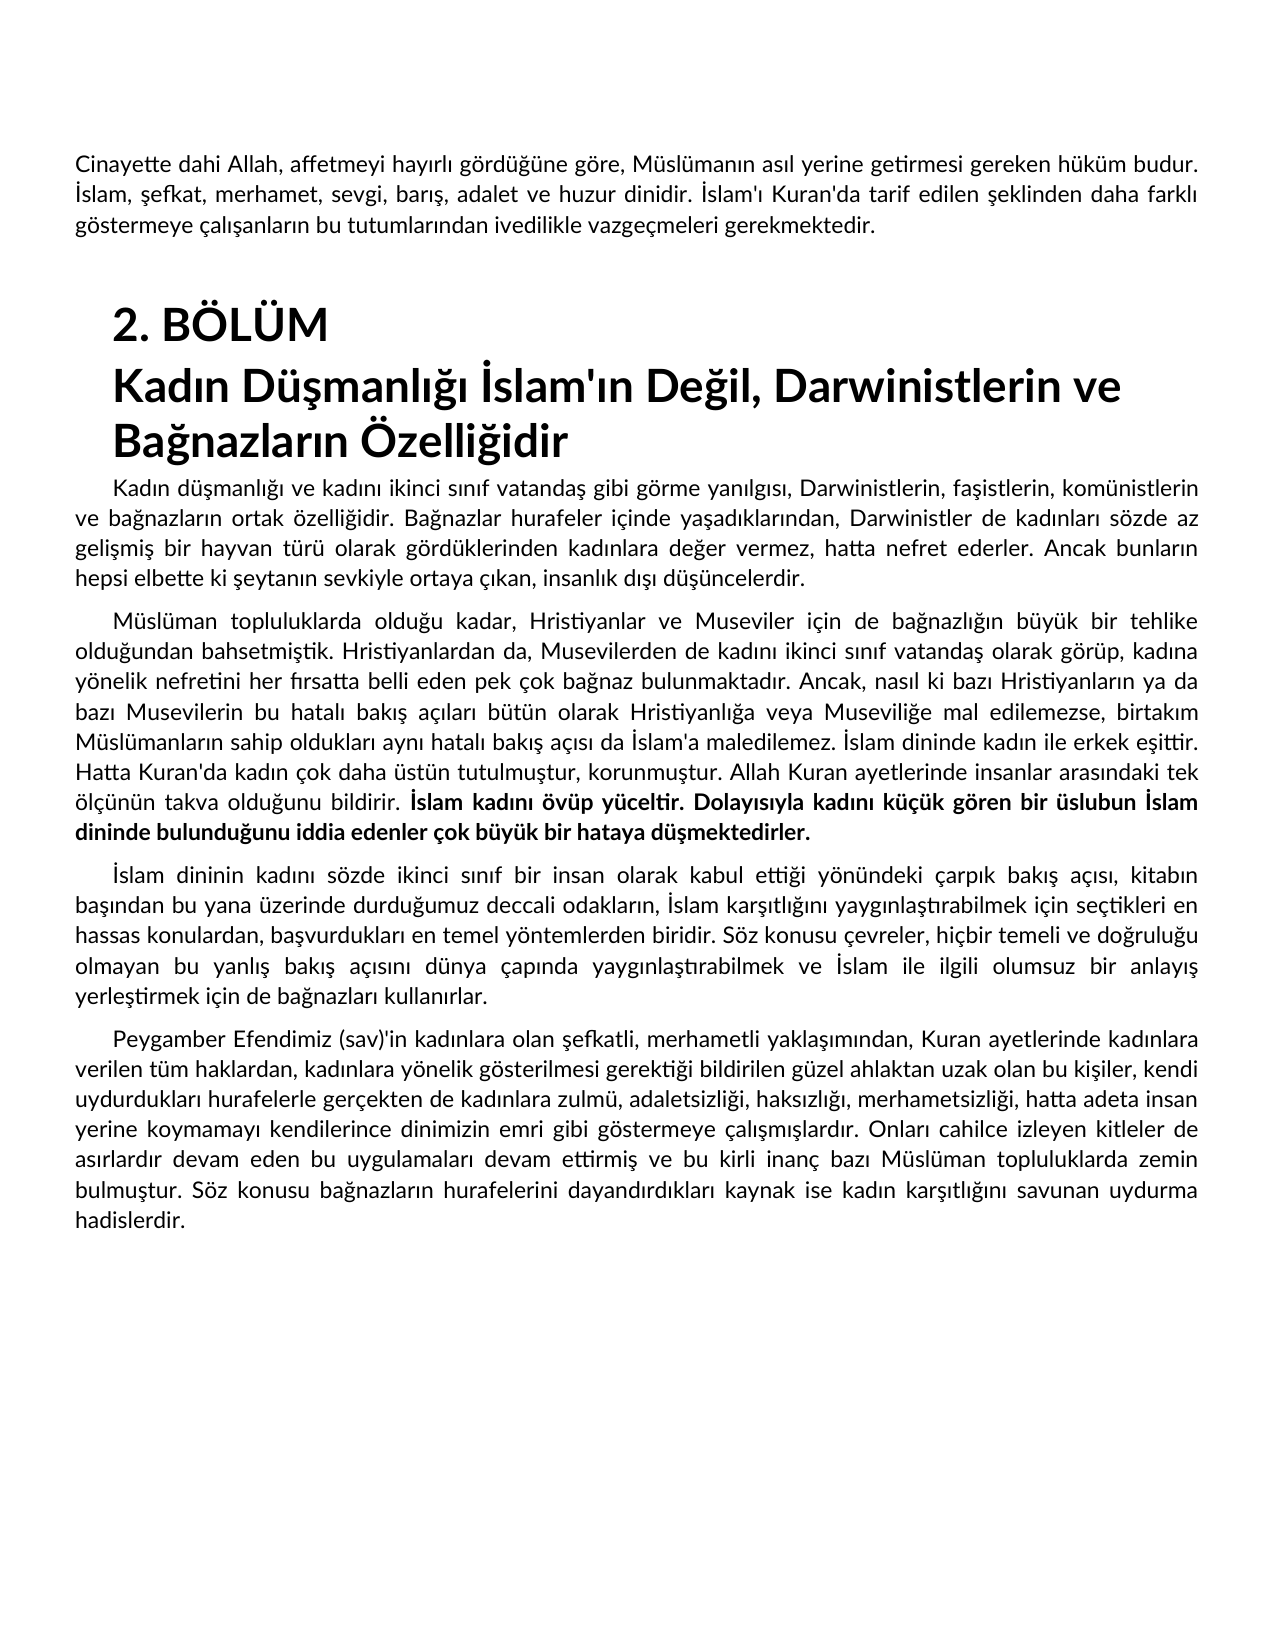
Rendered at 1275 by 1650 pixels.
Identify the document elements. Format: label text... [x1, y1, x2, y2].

text Cinayette dahi Allah, affetmeyi hayırlı gördüğüne göre, Müslümanın asıl yerine getirmesi gereken hüküm budur. İslam, şefkat, merhamet, sevgi, barış, adalet ve huzur dinidir. İslam'ı Kuran'da tarif edilen şeklinden daha farklı göstermeye çalışanların bu tutumlarından ivedilikle vazgeçmeleri gerekmektedir. [75, 150, 1200, 238]
text Peygamber Efendimiz (sav)'in kadınlara olan şefkatli, merhametli yaklaşımından, Kuran ayetlerinde kadınlara verilen tüm haklardan, kadınlara yönelik gösterilmesi gerektiği bildirilen güzel ahlaktan uzak olan bu kişiler, kendi uydurdukları hurafelerle gerçekten de kadınlara zulmü, adaletsizliği, haksızlığı, merhametsizliği, hatta adeta insan yerine koymamayı kendilerince dinimizin emri gibi göstermeye çalışmışlardır. Onları cahilce izleyen kitleler de asırlardır devam eden bu uygulamaları devam ettirmiş ve bu kirli inanç bazı Müslüman topluluklarda zemin bulmuştur. Söz konusu bağnazların hurafelerini dayandırdıkları kaynak ise kadın karşıtlığını savunan uydurma hadislerdir. [75, 1024, 1200, 1233]
text Kadın düşmanlığı ve kadını ikinci sınıf vatandaş gibi görme yanılgısı, Darwinistlerin, faşistlerin, komünistlerin ve bağnazların ortak özelliğidir. Bağnazlar hurafeler içinde yaşadıklarından, Darwinistler de kadınları sözde az gelişmiş bir hayvan türü olarak gördüklerinden kadınlara değer vermez, hatta nefret ederler. Ancak bunların hepsi elbette ki şeytanın sevkiyle ortaya çıkan, insanlık dışı düşüncelerdir. [75, 473, 1200, 591]
text Müslüman topluluklarda olduğu kadar, Hristiyanlar ve Museviler için de bağnazlığın büyük bir tehlike olduğundan bahsetmiştik. Hristiyanlardan da, Musevilerden de kadını ikinci sınıf vatandaş olarak görüp, kadına yönelik nefretini her fırsatta belli eden pek çok bağnaz bulunmaktadır. Ancak, nasıl ki bazı Hristiyanların ya da bazı Musevilerin bu hatalı bakış açıları bütün olarak Hristiyanlığa veya Museviliğe mal edilemezse, birtakım Müslümanların sahip oldukları aynı hatalı bakış açısı da İslam'a maledilemez. İslam dininde kadın ile erkek eşittir. Hatta Kuran'da kadın çok daha üstün tutulmuştur, korunmuştur. Allah Kuran ayetlerinde insanlar arasındaki tek ölçünün takva olduğunu bildirir. İslam kadını övüp yüceltir. Dolayısıyla kadını küçük gören bir üslubun İslam dininde bulunduğunu iddia edenler çok büyük bir hataya düşmektedirler. [75, 607, 1200, 846]
text İslam dininin kadını sözde ikinci sınıf bir insan olarak kabul ettiği yönündeki çarpık bakış açısı, kitabın başından bu yana üzerinde durduğumuz deccali odakların, İslam karşıtlığını yaygınlaştırabilmek için seçtikleri en hassas konulardan, başvurdukları en temel yöntemlerden biridir. Söz konusu çevreler, hiçbir temeli ve doğruluğu olmayan bu yanlış bakış açısını dünya çapında yaygınlaştırabilmek ve İslam ile ilgili olumsuz bir anlayış yerleştirmek için de bağnazları kullanırlar. [75, 861, 1200, 1009]
subtitle 2. BÖLÜM [112, 296, 1200, 351]
subtitle Kadın Düşmanlığı İslam'ın Değil, Darwinistlerin ve Bağnazların Özelliğidir [112, 357, 1200, 467]
